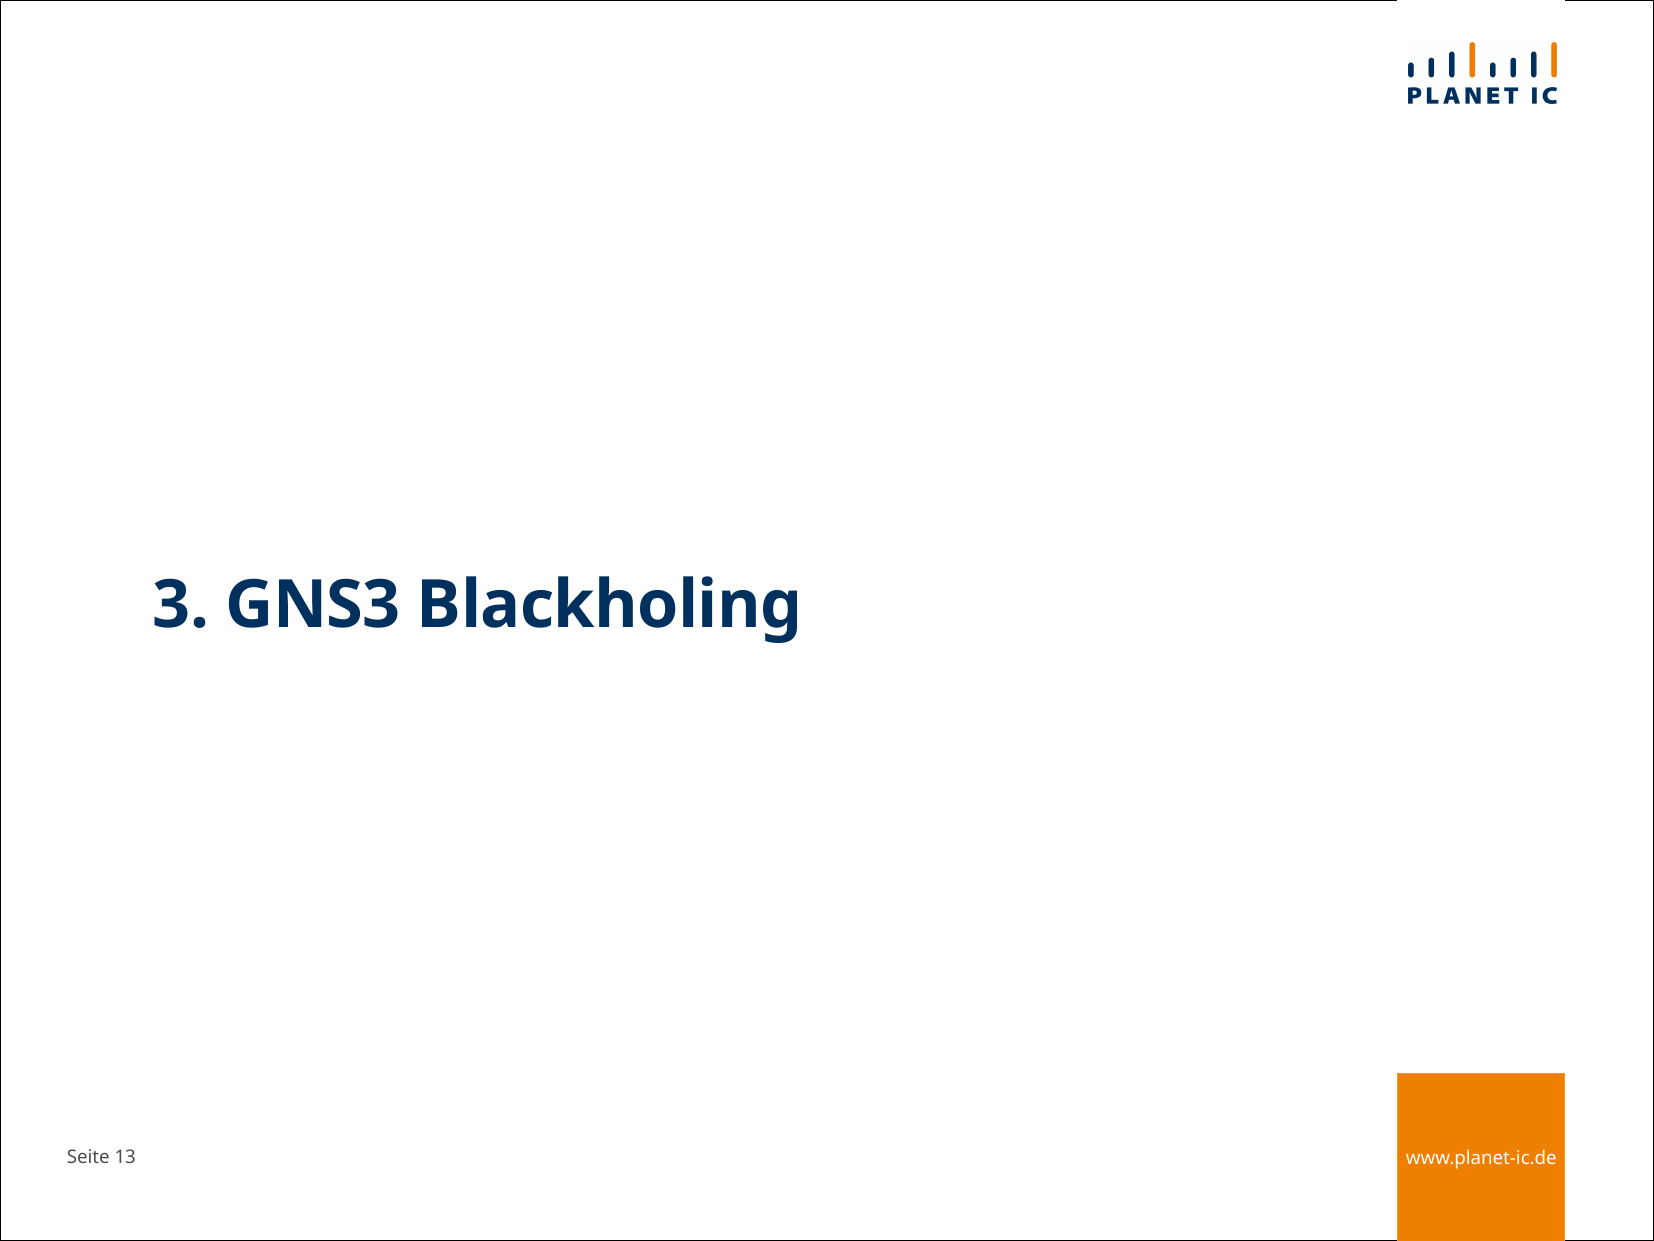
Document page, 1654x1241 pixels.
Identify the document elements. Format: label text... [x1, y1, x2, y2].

text_box 3. GNS3 Blackholing [152, 556, 1418, 621]
picture [1408, 42, 1557, 104]
